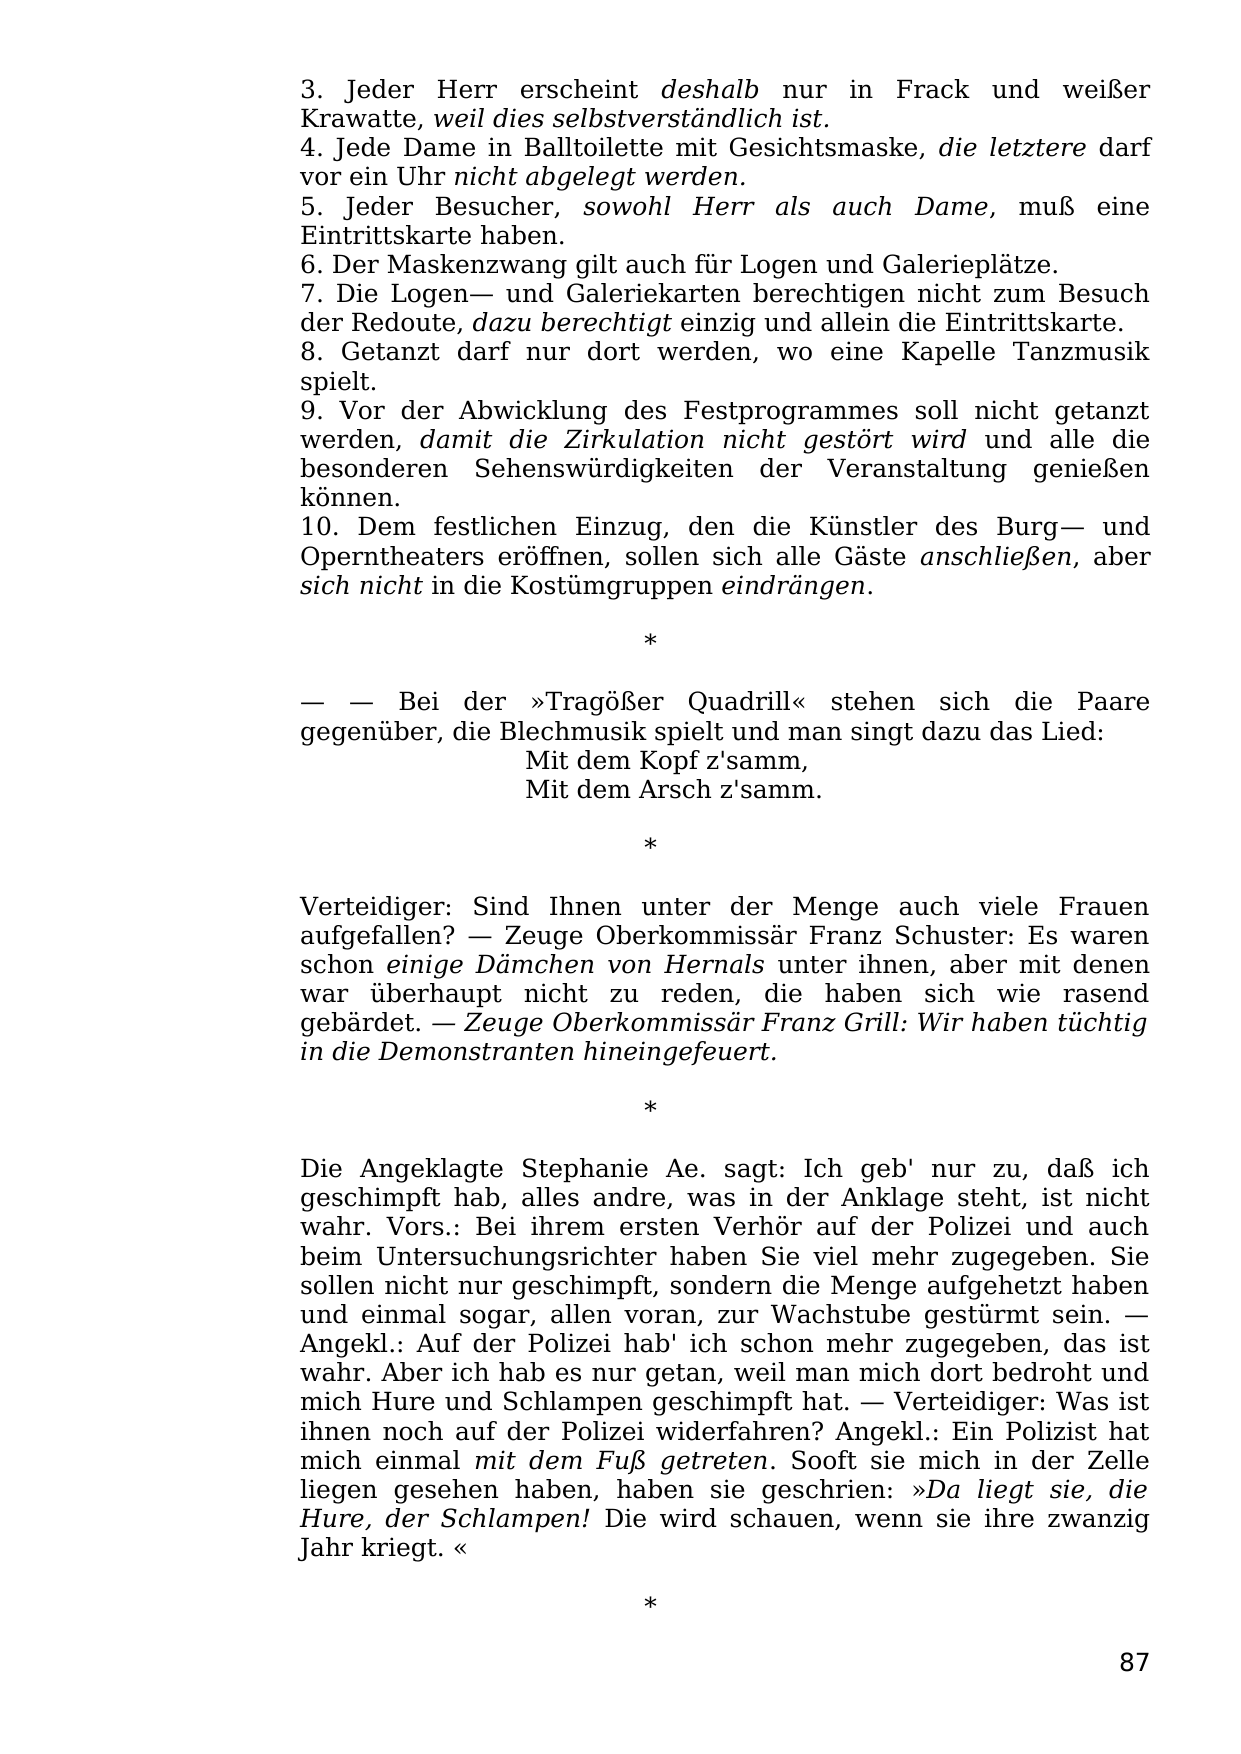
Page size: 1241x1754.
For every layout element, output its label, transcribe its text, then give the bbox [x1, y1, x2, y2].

text Mit dem Kopf z'samm, [300, 746, 1151, 775]
text * [150, 629, 1151, 658]
text 3. Jeder Herr erscheint deshalb nur in Frack und weißer Krawatte, weil dies selbstverständlich ist. [300, 75, 1151, 133]
text 6. Der Maskenzwang gilt auch für Logen und Galerieplätze. [300, 250, 1151, 279]
text Verteidiger: Sind Ihnen unter der Menge auch viele Frauen aufgefallen? — Zeuge Oberkommissär Franz Schuster: Es waren schon einige Dämchen von Hernals unter ihnen, aber mit denen war überhaupt nicht zu reden, die haben sich wie rasend gebärdet. — Zeuge Oberkommissär Franz Grill: Wir haben tüchtig in die Demonstranten hineingefeuert. [300, 892, 1151, 1067]
text 8. Getanzt darf nur dort werden, wo eine Kapelle Tanzmusik spielt. [300, 337, 1151, 396]
text Die Angeklagte Stephanie Ae. sagt: Ich geb' nur zu, daß ich geschimpft hab, alles andre, was in der Anklage steht, ist nicht wahr. Vors.: Bei ihrem ersten Verhör auf der Polizei und auch beim Untersuchungsrichter haben Sie viel mehr zugegeben. Sie sollen nicht nur geschimpft, sondern die Menge aufgehetzt haben und einmal sogar, allen voran, zur Wachstube gestürmt sein. — Angekl.: Auf der Polizei hab' ich schon mehr zugegeben, das ist wahr. Aber ich hab es nur getan, weil man mich dort bedroht und mich Hure und Schlampen geschimpft hat. — Verteidiger: Was ist ihnen noch auf der Polizei widerfahren? Angekl.: Ein Polizist hat mich einmal mit dem Fuß getreten. Sooft sie mich in der Zelle liegen gesehen haben, haben sie geschrien: »Da liegt sie, die Hure, der Schlampen! Die wird schauen, wenn sie ihre zwanzig Jahr kriegt. « [300, 1154, 1151, 1562]
text 5. Jeder Besucher, sowohl Herr als auch Dame, muß eine Eintrittskarte haben. [300, 192, 1151, 250]
text * [150, 833, 1151, 862]
text Mit dem Arsch z'samm. [300, 775, 1151, 804]
text * [150, 1096, 1151, 1125]
text — — Bei der »Tragößer Quadrill« stehen sich die Paare gegenüber, die Blechmusik spielt und man singt dazu das Lied: [300, 687, 1151, 746]
text 4. Jede Dame in Balltoilette mit Gesichtsmaske, die letztere darf vor ein Uhr nicht abgelegt werden. [300, 133, 1151, 192]
text 7. Die Logen— und Galeriekarten berechtigen nicht zum Besuch der Redoute, dazu berechtigt einzig und allein die Eintrittskarte. [300, 279, 1151, 337]
text 10. Dem festlichen Einzug, den die Künstler des Burg— und Operntheaters eröffnen, sollen sich alle Gäste anschließen, aber sich nicht in die Kostümgruppen eindrängen. [300, 512, 1151, 600]
text 9. Vor der Abwicklung des Festprogrammes soll nicht getanzt werden, damit die Zirkulation nicht gestört wird und alle die besonderen Sehenswürdigkeiten der Veranstaltung genießen können. [300, 396, 1151, 512]
text * [150, 1592, 1151, 1621]
